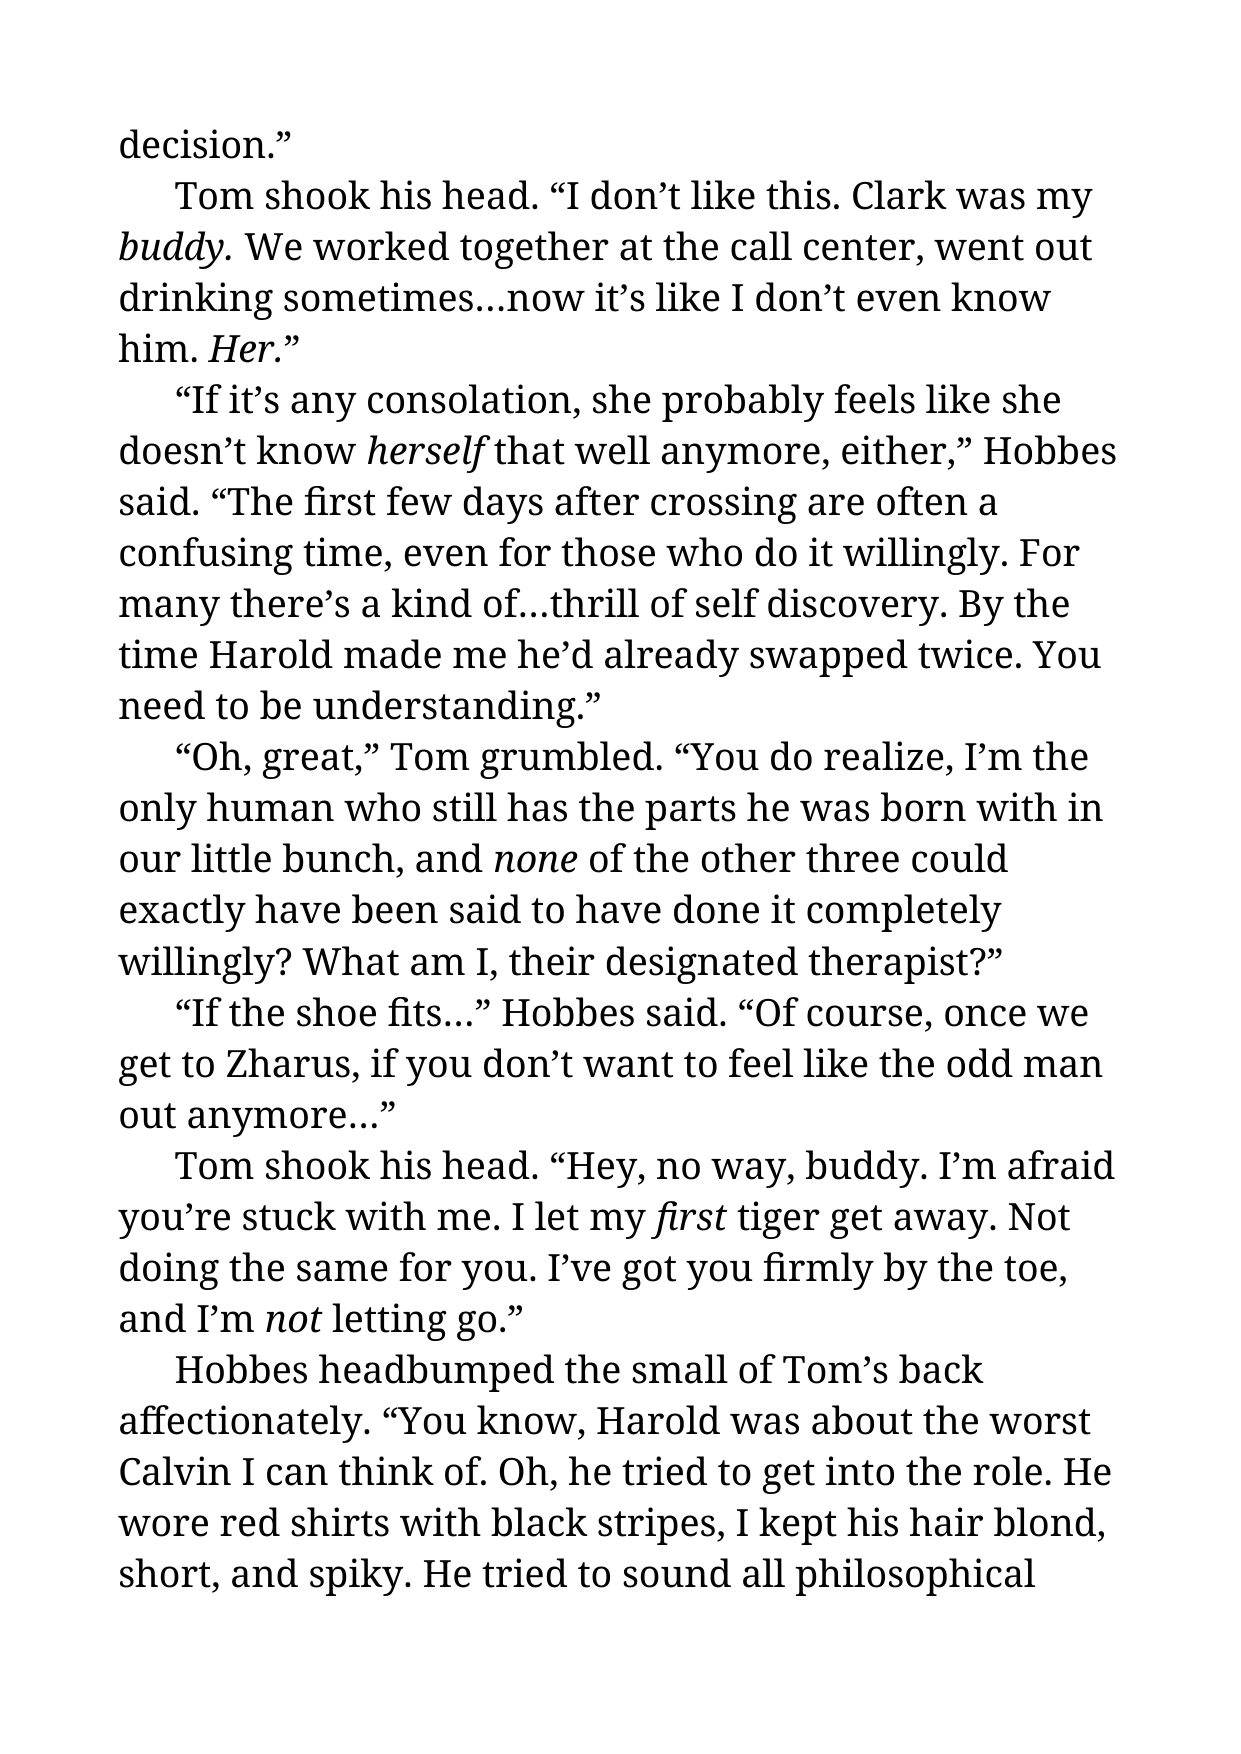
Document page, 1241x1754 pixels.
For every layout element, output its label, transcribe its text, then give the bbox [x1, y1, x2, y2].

text “Oh, great,” Tom grumbled. “You do realize, I’m the only human who still has the parts he was born with in our little bunch, and none of the other three could exactly have been said to have done it completely willingly? What am I, their designated therapist?” [118, 731, 1122, 986]
text Hobbes headbumped the small of Tom’s back affectionately. “You know, Harold was about the worst Calvin I can think of. Oh, he tried to get into the role. He wore red shirts with black stripes, I kept his hair blond, short, and spiky. He tried to sound all philosophical [118, 1343, 1122, 1598]
text decision.” [118, 118, 1122, 169]
text Tom shook his head. “Hey, no way, buddy. I’m afraid you’re stuck with me. I let my first tiger get away. Not doing the same for you. I’ve got you firmly by the toe, and I’m not letting go.” [118, 1139, 1122, 1343]
text Tom shook his head. “I don’t like this. Clark was my buddy. We worked together at the call center, went out drinking sometimes…now it’s like I don’t even know him. Her.” [118, 169, 1122, 373]
text “If the shoe fits…” Hobbes said. “Of course, once we get to Zharus, if you don’t want to feel like the odd man out anymore…” [118, 986, 1122, 1139]
text “If it’s any consolation, she probably feels like she doesn’t know herself that well anymore, either,” Hobbes said. “The first few days after crossing are often a confusing time, even for those who do it willingly. For many there’s a kind of…thrill of self discovery. By the time Harold made me he’d already swapped twice. You need to be understanding.” [118, 373, 1122, 731]
